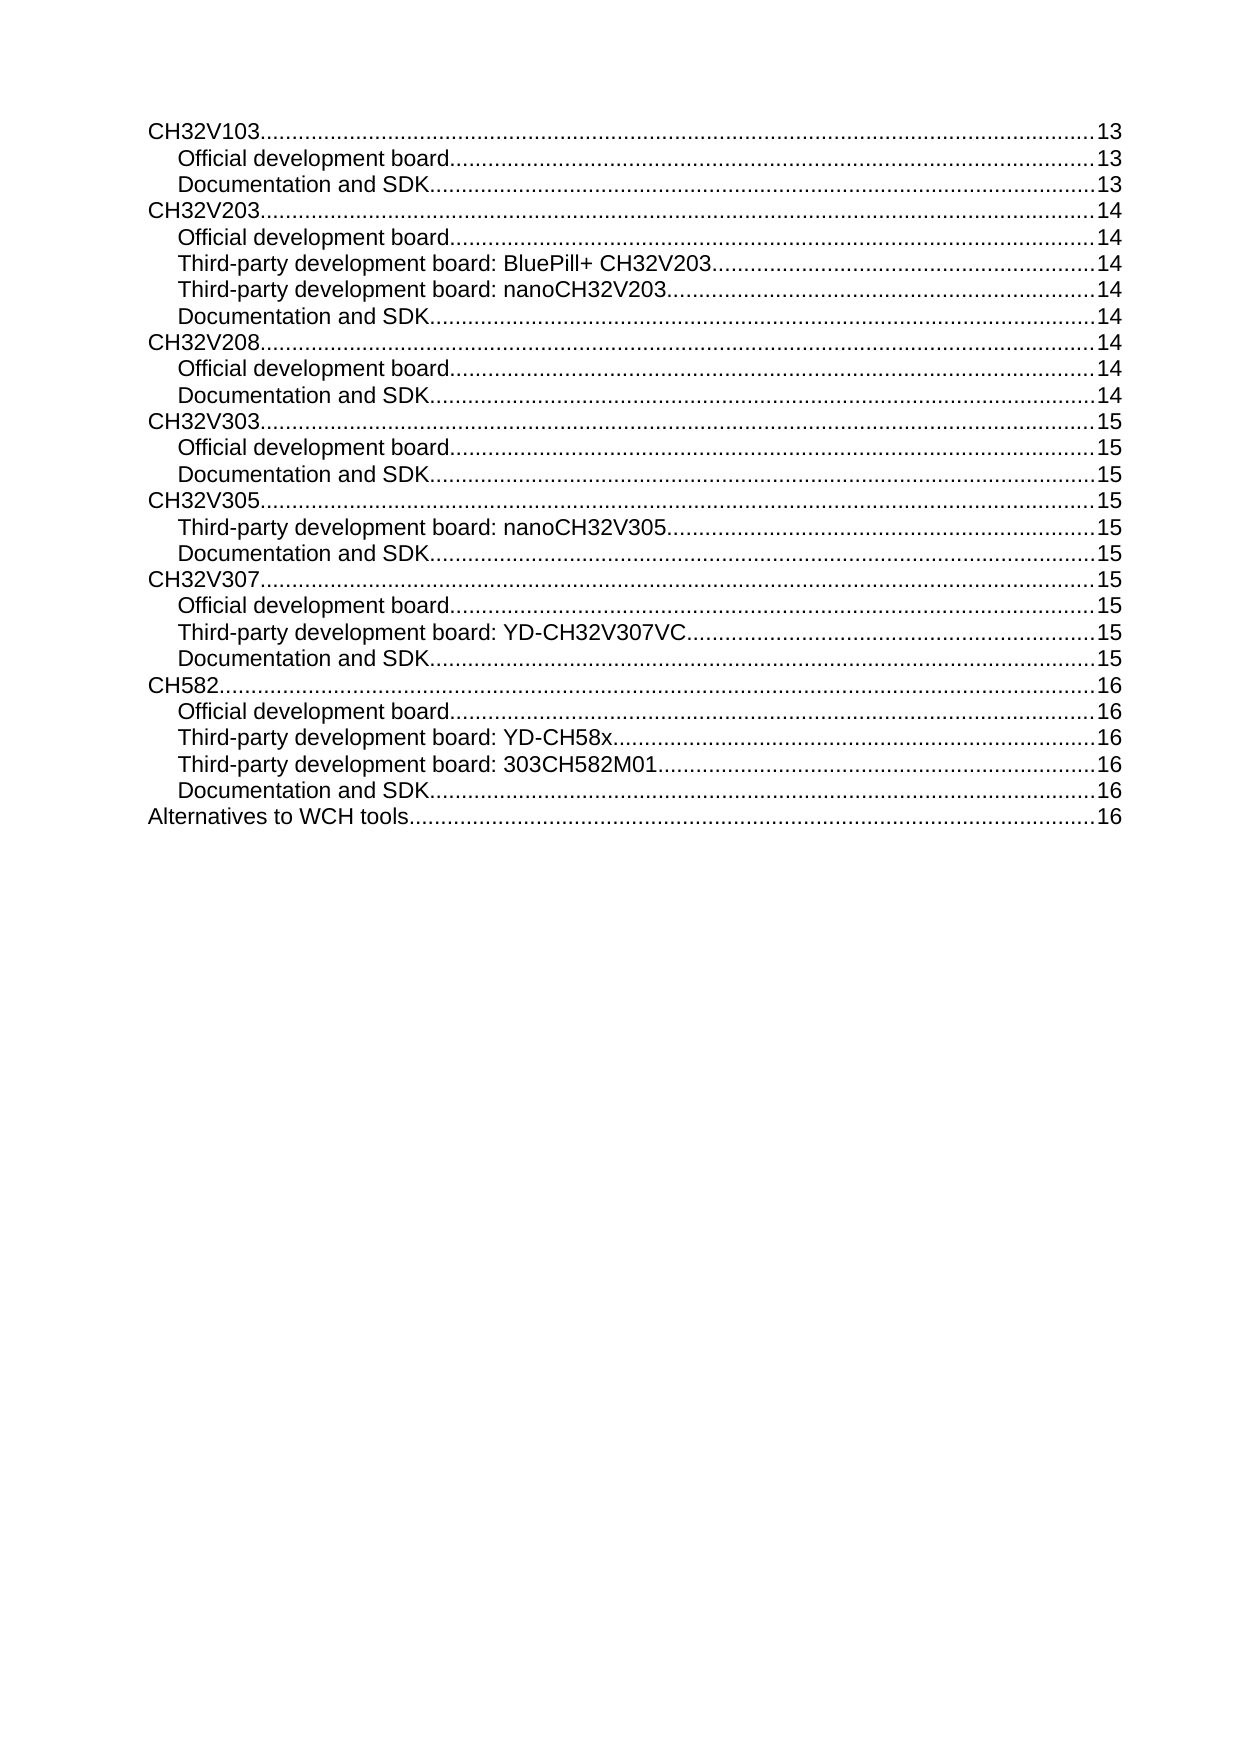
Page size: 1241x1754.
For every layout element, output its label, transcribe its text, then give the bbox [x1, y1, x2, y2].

text CH582 16 [148, 672, 1122, 698]
text Official development board 16 [177, 698, 1122, 724]
text CH32V103 13 [148, 118, 1122, 144]
text Official development board 15 [177, 592, 1122, 619]
text Documentation and SDK 15 [177, 645, 1122, 672]
text CH32V208 14 [148, 329, 1122, 355]
text Official development board 14 [177, 355, 1122, 382]
text CH32V305 15 [148, 487, 1122, 513]
text Official development board 14 [177, 223, 1122, 250]
text CH32V203 14 [148, 197, 1122, 223]
text Documentation and SDK 15 [177, 540, 1122, 566]
text Official development board 13 [177, 144, 1122, 171]
text Documentation and SDK 13 [177, 171, 1122, 197]
text Third-party development board: YD-CH32V307VC 15 [177, 619, 1122, 645]
text CH32V307 15 [148, 566, 1122, 592]
text Documentation and SDK 15 [177, 461, 1122, 487]
text Alternatives to WCH tools 16 [148, 803, 1122, 830]
text Third-party development board: nanoCH32V305 15 [177, 513, 1122, 540]
text Third-party development board: 303CH582M01 16 [177, 751, 1122, 777]
text Documentation and SDK 14 [177, 303, 1122, 329]
text Official development board 15 [177, 434, 1122, 461]
text Third-party development board: YD-CH58x 16 [177, 724, 1122, 751]
text Third-party development board: nanoCH32V203 14 [177, 276, 1122, 303]
text CH32V303 15 [148, 408, 1122, 434]
text Third-party development board: BluePill+ CH32V203 14 [177, 250, 1122, 276]
text Documentation and SDK 14 [177, 382, 1122, 408]
text Documentation and SDK 16 [177, 777, 1122, 803]
